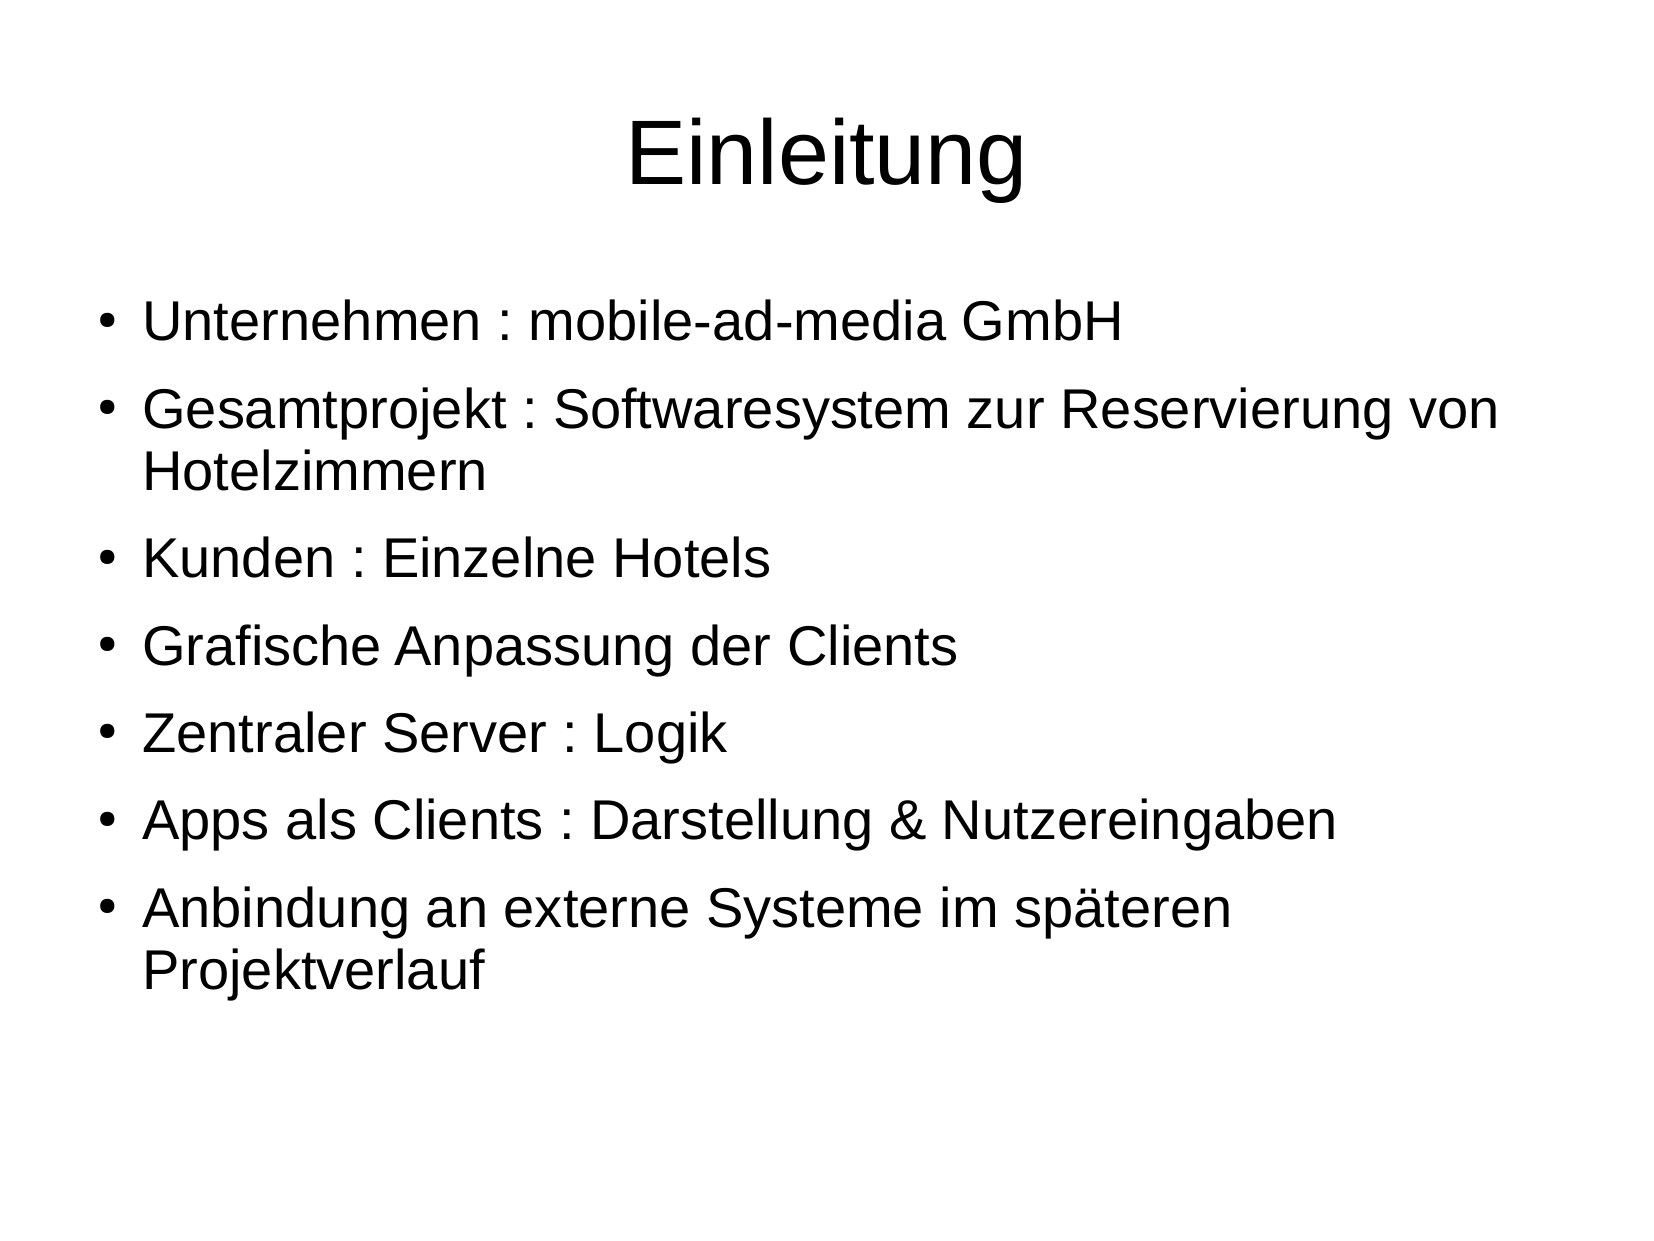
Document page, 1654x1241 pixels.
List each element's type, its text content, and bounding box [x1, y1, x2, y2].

list Unternehmen : mobile-ad-media GmbH Gesamtprojekt : Softwaresystem zur Reservierung von Hotelzimmern Kunden : Einzelne Hotels Grafische Anpassung der Clients Zentraler Server : Logik Apps als Clients : Darstellung & Nutzereingaben Anbindung an externe Systeme im späteren Projektverlauf [82, 290, 1571, 1010]
title Einleitung [82, 49, 1571, 257]
